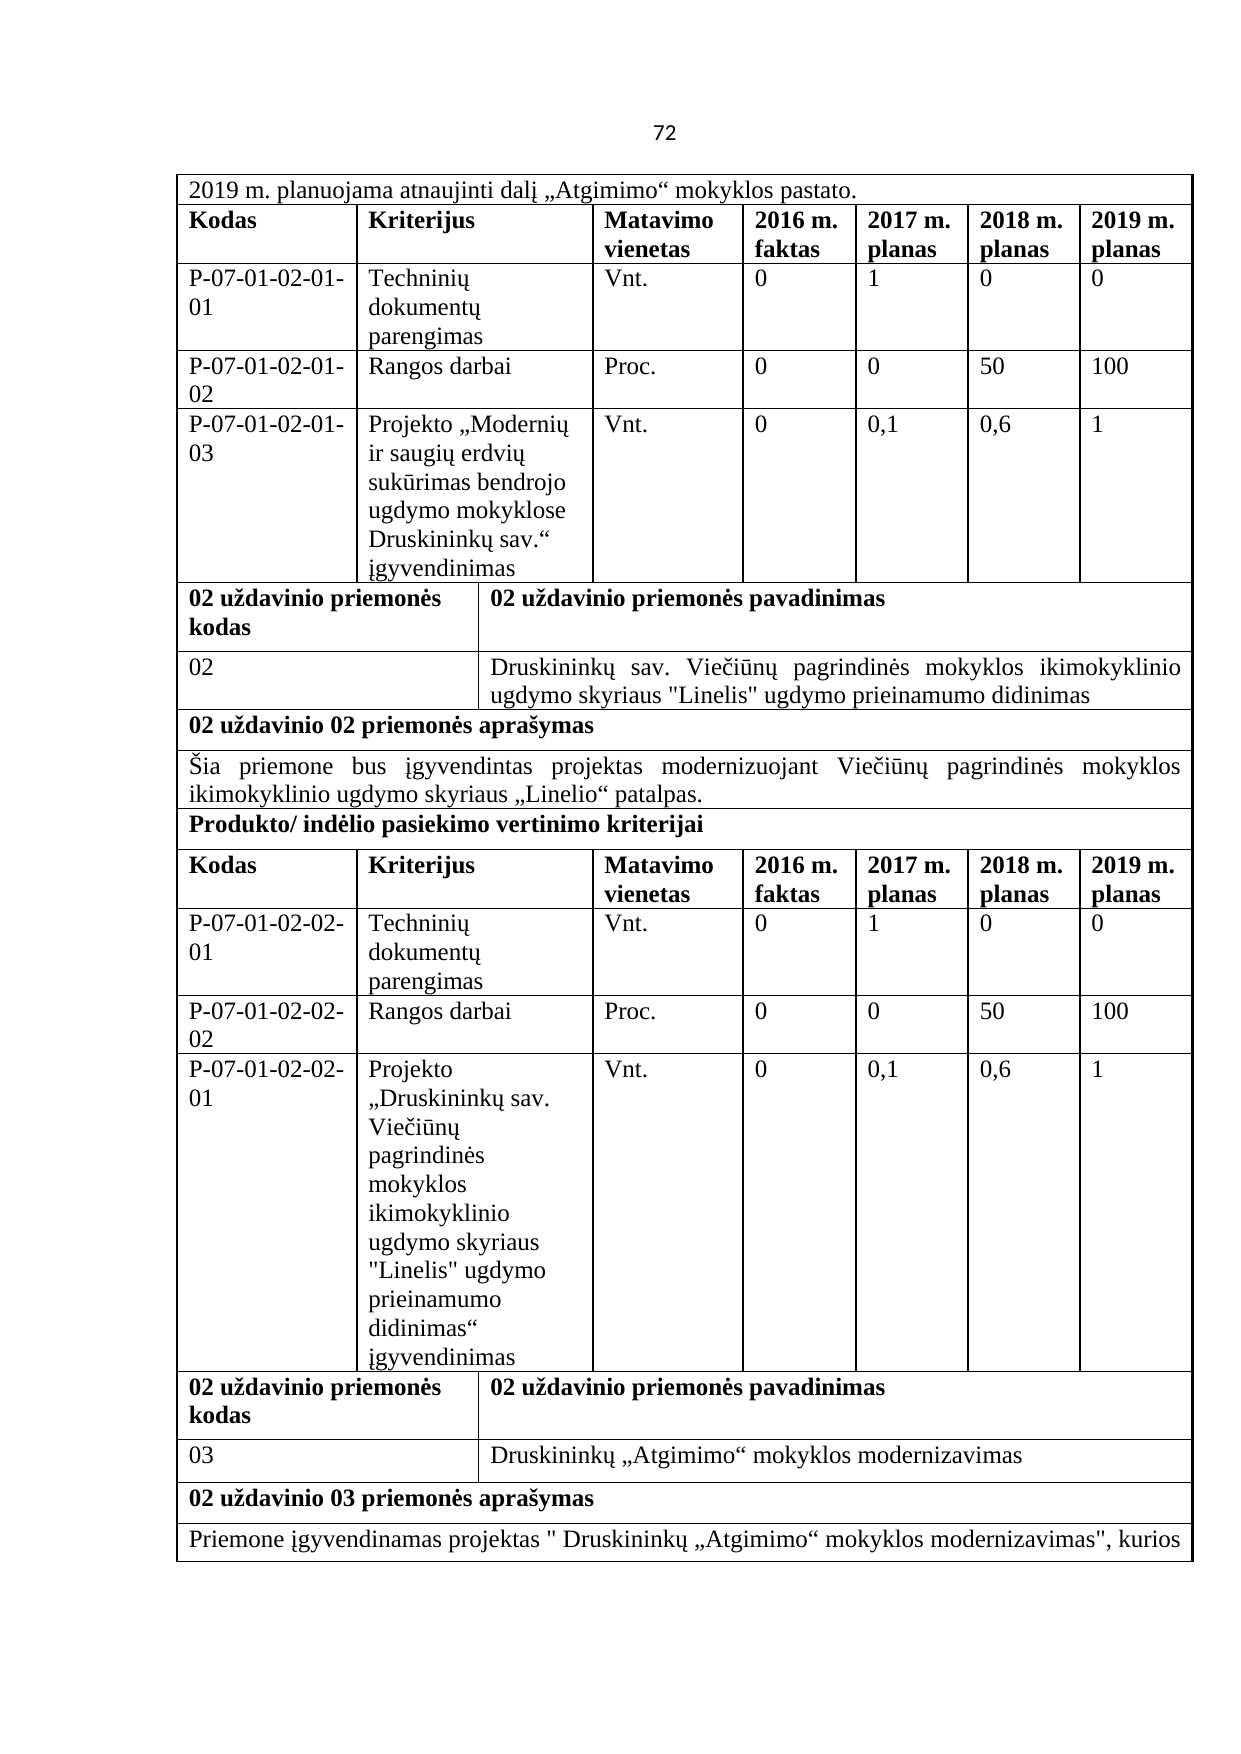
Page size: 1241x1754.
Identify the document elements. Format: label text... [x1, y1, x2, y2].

table_cell 1 [857, 264, 967, 350]
table_cell 2016 m. faktas [744, 205, 855, 262]
table_cell Priemone įgyvendinamas projektas " Druskininkų „Atgimimo“ mokyklos modernizavimas", kurios [178, 1524, 1191, 1561]
table_cell 02 uždavinio 03 priemonės aprašymas [178, 1483, 1191, 1523]
table_cell 0 [744, 996, 855, 1053]
table_cell Vnt. [594, 1054, 742, 1371]
table_cell 03 [178, 1440, 478, 1482]
table_cell Vnt. [594, 909, 742, 995]
table_cell P-07-01-02-01-01 [178, 264, 356, 350]
table_cell 02 uždavinio priemonės pavadinimas [479, 583, 1191, 651]
table_cell Druskininkų sav. Viečiūnų pagrindinės mokyklos ikimokyklinio ugdymo skyriaus "Linelis" ugdymo prieinamumo didinimas [479, 652, 1191, 709]
table_cell P-07-01-02-02-01 [178, 909, 356, 995]
table_cell 0 [1081, 909, 1191, 995]
table_cell 2016 m. faktas [744, 850, 855, 907]
table_cell 0 [744, 264, 855, 350]
table_cell 0,6 [969, 409, 1079, 582]
table_cell Šia priemone bus įgyvendintas projektas modernizuojant Viečiūnų pagrindinės mokyklos ikimokyklinio ugdymo skyriaus „Linelio“ patalpas. [178, 751, 1191, 808]
table_cell Vnt. [594, 264, 742, 350]
table_cell 50 [969, 996, 1079, 1053]
table_cell Rangos darbai [358, 996, 592, 1053]
table_cell Kodas [178, 205, 356, 262]
table_cell 0 [857, 996, 967, 1053]
table_cell 2018 m. planas [969, 850, 1079, 907]
table_cell Produkto/ indėlio pasiekimo vertinimo kriterijai [178, 809, 1191, 849]
table_cell 2018 m. planas [969, 205, 1079, 262]
table_cell Kriterijus [358, 205, 592, 262]
table_cell 02 uždavinio priemonės kodas [178, 1372, 478, 1439]
table_cell Kriterijus [358, 850, 592, 907]
table_cell 0,1 [857, 409, 967, 582]
table_cell Vnt. [594, 409, 742, 582]
table_cell P-07-01-02-01-03 [178, 409, 356, 582]
table_cell 0,6 [969, 1054, 1079, 1371]
table_cell Druskininkų „Atgimimo“ mokyklos modernizavimas [479, 1440, 1191, 1482]
table_cell 0,1 [857, 1054, 967, 1371]
table_cell 50 [969, 351, 1079, 408]
table_cell 0 [969, 909, 1079, 995]
table_cell 1 [1081, 409, 1191, 582]
table_cell Matavimo vienetas [594, 850, 742, 907]
table_cell 2017 m. planas [857, 205, 967, 262]
table_cell 2017 m. planas [857, 850, 967, 907]
table_cell Proc. [594, 996, 742, 1053]
table_cell 0 [744, 351, 855, 408]
table_cell 1 [1081, 1054, 1191, 1371]
table_cell 02 uždavinio 02 priemonės aprašymas [178, 710, 1191, 750]
table_cell 2019 m. planas [1081, 850, 1191, 907]
table_cell Projekto „Druskininkų sav. Viečiūnų pagrindinės mokyklos ikimokyklinio ugdymo skyriaus "Linelis" ugdymo prieinamumo didinimas“ įgyvendinimas [358, 1054, 592, 1371]
table_cell 02 uždavinio priemonės pavadinimas [479, 1372, 1191, 1439]
table_cell 0 [744, 909, 855, 995]
table_cell 2019 m. planas [1081, 205, 1191, 262]
table_cell Kodas [178, 850, 356, 907]
table_cell 0 [744, 1054, 855, 1371]
table_cell 02 [178, 652, 478, 709]
table_cell 0 [857, 351, 967, 408]
table_cell P-07-01-02-01-02 [178, 351, 356, 408]
table_cell 0 [969, 264, 1079, 350]
table_cell Techninių dokumentų parengimas [358, 264, 592, 350]
table_cell Projekto „Modernių ir saugių erdvių sukūrimas bendrojo ugdymo mokyklose Druskininkų sav.“ įgyvendinimas [358, 409, 592, 582]
table_cell P-07-01-02-02-02 [178, 996, 356, 1053]
table_cell 100 [1081, 351, 1191, 408]
table_cell 0 [1081, 264, 1191, 350]
table_cell 02 uždavinio priemonės kodas [178, 583, 478, 651]
table_cell Proc. [594, 351, 742, 408]
table_cell 100 [1081, 996, 1191, 1053]
table_cell 2019 m. planuojama atnaujinti dalį „Atgimimo“ mokyklos pastato. [178, 175, 1191, 204]
table_cell 1 [857, 909, 967, 995]
table_cell Techninių dokumentų parengimas [358, 909, 592, 995]
table_cell Rangos darbai [358, 351, 592, 408]
table_cell P-07-01-02-02-01 [178, 1054, 356, 1371]
table_cell 0 [744, 409, 855, 582]
table_cell Matavimo vienetas [594, 205, 742, 262]
